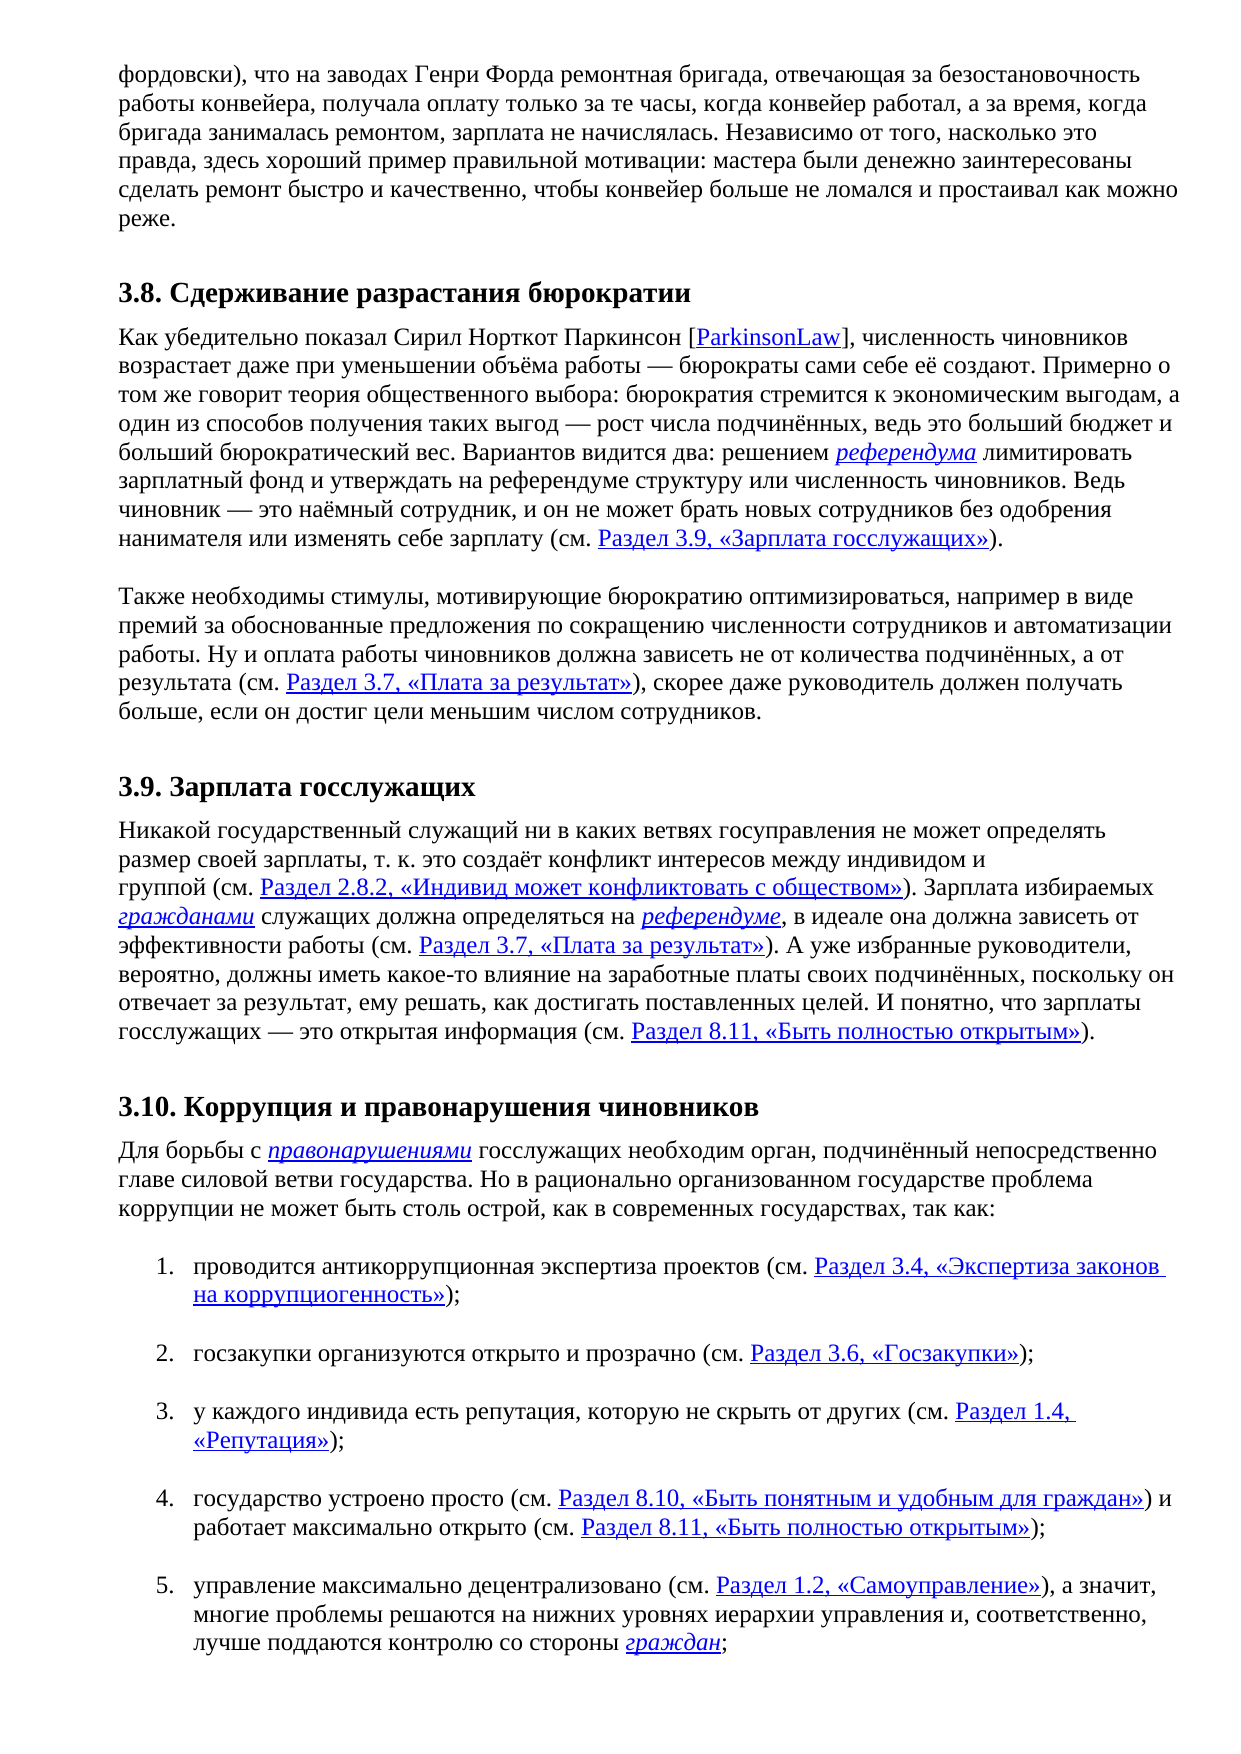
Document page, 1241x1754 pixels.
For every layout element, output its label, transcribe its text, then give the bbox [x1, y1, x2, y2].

text Для борьбы с правонарушениями госслужащих необходим орган, подчинённый непосредственно главе силовой ветви государства. Но в рационально организованном государстве проблема коррупции не может быть столь острой, как в современных государствах, так как: [118, 1135, 1181, 1221]
list у каждого индивида есть репутация, которую не скрыть от других (см. Раздел 1.4, «Репутация»); [156, 1396, 1181, 1453]
text Также необходимы стимулы, мотивирующие бюрократию оптимизироваться, например в виде премий за обоснованные предложения по сокращению численности сотрудников и автоматизации работы. Ну и оплата работы чиновников должна зависеть не от количества подчинённых, а от результата (см. Раздел 3.7, «Плата за результат»), скорее даже руководитель должен получать больше, если он достиг цели меньшим числом сотрудников. [118, 581, 1181, 725]
text Как убедительно показал Сирил Норткот Паркинсон [ParkinsonLaw], численность чиновников возрастает даже при уменьшении объёма работы — бюрократы сами себе её создают. Примерно о том же говорит теория общественного выбора: бюрократия стремится к экономическим выгодам, а один из способов получения таких выгод — рост числа подчинённых, ведь это больший бюджет и больший бюрократический вес. Вариантов видится два: решением референдума лимитировать зарплатный фонд и утверждать на референдуме структуру или численность чиновников. Ведь чиновник — это наёмный сотрудник, и он не может брать новых сотрудников без одобрения нанимателя или изменять себе зарплату (см. Раздел 3.9, «Зарплата госслужащих»). [118, 322, 1181, 552]
text фордовски), что на заводах Генри Форда ремонтная бригада, отвечающая за безостановочность работы конвейера, получала оплату только за те часы, когда конвейер работал, а за время, когда бригада занималась ремонтом, зарплата не начислялась. Независимо от того, насколько это правда, здесь хороший пример правильной мотивации: мастера были денежно заинтересованы сделать ремонт быстро и качественно, чтобы конвейер больше не ломался и простаивал как можно реже. [118, 59, 1181, 232]
list государство устроено просто (см. Раздел 8.10, «Быть понятным и удобным для граждан») и работает максимально открыто (см. Раздел 8.11, «Быть полностью открытым»); [156, 1483, 1181, 1541]
subtitle 3.10. Коррупция и правонарушения чиновников [118, 1089, 1181, 1123]
list госзакупки организуются открыто и прозрачно (см. Раздел 3.6, «Госзакупки»); [156, 1338, 1181, 1367]
subtitle 3.8. Сдерживание разрастания бюрократии [118, 276, 1181, 309]
text Никакой государственный служащий ни в каких ветвях госуправления не может определять размер своей зарплаты, т. к. это создаёт конфликт интересов между индивидом и группой (см. Раздел 2.8.2, «Индивид может конфликтовать с обществом»). Зарплата избираемых гражданами служащих должна определяться на референдуме, в идеале она должна зависеть от эффективности работы (см. Раздел 3.7, «Плата за результат»). А уже избранные руководители, вероятно, должны иметь какое-то влияние на заработные платы своих подчинённых, поскольку он отвечает за результат, ему решать, как достигать поставленных целей. И понятно, что зарплаты госслужащих — это открытая информация (см. Раздел 8.11, «Быть полностью открытым»). [118, 815, 1181, 1045]
list проводится антикоррупционная экспертиза проектов (см. Раздел 3.4, «Экспертиза законов на коррупциогенность»); [156, 1251, 1181, 1308]
subtitle 3.9. Зарплата госслужащих [118, 769, 1181, 802]
list управление максимально децентрализовано (см. Раздел 1.2, «Самоуправление»), а значит, многие проблемы решаются на нижних уровнях иерархии управления и, соответственно, лучше поддаются контролю со стороны граждан; [156, 1570, 1181, 1656]
